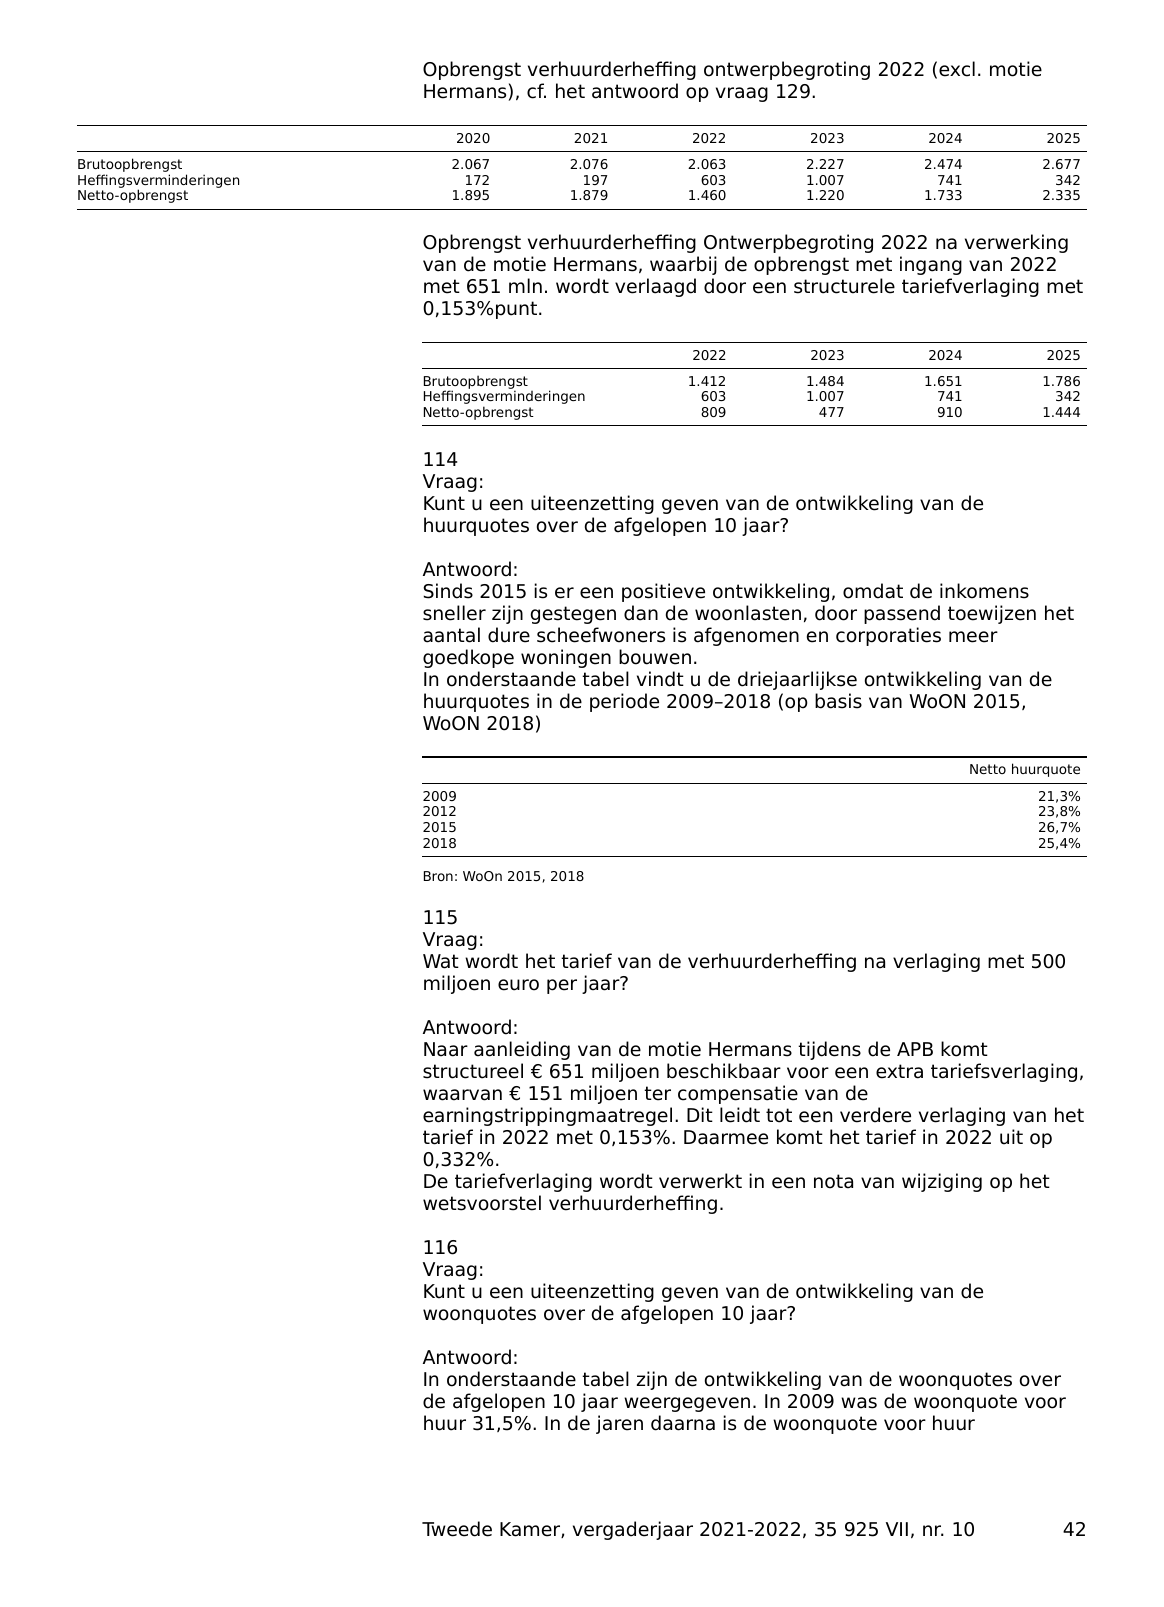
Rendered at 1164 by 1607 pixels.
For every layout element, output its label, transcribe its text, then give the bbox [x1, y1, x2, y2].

table_cell 1.460 [614, 188, 732, 209]
table_cell 1.444 [969, 405, 1087, 425]
table_cell 741 [850, 389, 968, 405]
text 116 [422, 1237, 1087, 1259]
table_cell 603 [614, 389, 732, 405]
text Antwoord: [422, 1347, 1087, 1369]
text Antwoord: [422, 559, 1087, 581]
table_cell 741 [850, 173, 968, 188]
table_cell 2009 [422, 784, 754, 804]
table_header [422, 758, 754, 783]
text In onderstaande tabel vindt u de driejaarlijkse ontwikkeling van de huurquotes in de periode 2009–2018 (op basis van WoON 2015, WoON 2018) [422, 669, 1087, 734]
text Sinds 2015 is er een positieve ontwikkeling, omdat de inkomens sneller zijn gestegen dan de woonlasten, door passend toewijzen het aantal dure scheefwoners is afgenomen en corporaties meer goedkope woningen bouwen. [422, 581, 1087, 669]
table_cell 342 [969, 389, 1087, 405]
table_cell 809 [614, 405, 732, 425]
table_cell 1.733 [850, 188, 968, 209]
text Antwoord: [422, 1017, 1087, 1039]
table_header 2024 [850, 126, 968, 151]
table_cell Bron: WoOn 2015, 2018 [422, 857, 1087, 884]
table_header 2024 [850, 343, 968, 368]
table_cell 2018 [422, 836, 754, 856]
text 114 [422, 449, 1087, 471]
table_cell 2.067 [378, 152, 496, 172]
table_cell Brutoopbrengst [422, 369, 614, 389]
text Vraag: [422, 929, 1087, 951]
table_cell 1.895 [378, 188, 496, 209]
table_cell 1.651 [850, 369, 968, 389]
table_cell 2.076 [496, 152, 614, 172]
table_cell 2.677 [969, 152, 1087, 172]
table_cell 23,8% [754, 804, 1087, 820]
table_cell 1.484 [732, 369, 850, 389]
text Opbrengst verhuurderheffing Ontwerpbegroting 2022 na verwerking van de motie Hermans, waarbij de opbrengst met ingang van 2022 met 651 mln. wordt verlaagd door een structurele tariefverlaging met 0,153%punt. [422, 232, 1087, 320]
text De tariefverlaging wordt verwerkt in een nota van wijziging op het wetsvoorstel verhuurderheffing. [422, 1171, 1087, 1214]
table_header 2023 [732, 343, 850, 368]
table_header 2020 [378, 126, 496, 151]
table_header 2021 [496, 126, 614, 151]
table_cell 1.007 [732, 389, 850, 405]
text Kunt u een uiteenzetting geven van de ontwikkeling van de woonquotes over de afgelopen 10 jaar? [422, 1281, 1087, 1325]
text In onderstaande tabel zijn de ontwikkeling van de woonquotes over de afgelopen 10 jaar weergegeven. In 2009 was de woonquote voor huur 31,5%. In de jaren daarna is de woonquote voor huur [422, 1369, 1087, 1435]
text Wat wordt het tarief van de verhuurderheffing na verlaging met 500 miljoen euro per jaar? [422, 951, 1087, 994]
table_cell 2012 [422, 804, 754, 820]
table_cell 197 [496, 173, 614, 188]
table_cell 1.007 [732, 173, 850, 188]
table_cell 2.474 [850, 152, 968, 172]
table_cell 2.227 [732, 152, 850, 172]
table_cell 21,3% [754, 784, 1087, 804]
table_cell Heffingsverminderingen [77, 173, 378, 188]
table_header [77, 126, 378, 151]
text Vraag: [422, 471, 1087, 493]
text Vraag: [422, 1259, 1087, 1281]
table_header 2022 [614, 343, 732, 368]
table_cell 1.879 [496, 188, 614, 209]
table_cell Netto-opbrengst [77, 188, 378, 209]
text Kunt u een uiteenzetting geven van de ontwikkeling van de huurquotes over de afgelopen 10 jaar? [422, 493, 1087, 537]
table_header 2022 [614, 126, 732, 151]
table_cell 910 [850, 405, 968, 425]
table_header 2025 [969, 343, 1087, 368]
table_cell 2.335 [969, 188, 1087, 209]
table_header [422, 343, 614, 368]
table_header Netto huurquote [754, 758, 1087, 783]
table_cell Netto-opbrengst [422, 405, 614, 425]
table_cell 1.412 [614, 369, 732, 389]
table_cell 25,4% [754, 836, 1087, 856]
table_cell 172 [378, 173, 496, 188]
table_cell 2015 [422, 820, 754, 836]
table_cell 1.786 [969, 369, 1087, 389]
table_cell 342 [969, 173, 1087, 188]
table_header 2023 [732, 126, 850, 151]
table_cell 603 [614, 173, 732, 188]
table_cell 477 [732, 405, 850, 425]
table_cell 2.063 [614, 152, 732, 172]
table_header 2025 [969, 126, 1087, 151]
table_cell 1.220 [732, 188, 850, 209]
text Opbrengst verhuurderheffing ontwerpbegroting 2022 (excl. motie Hermans), cf. het antwoord op vraag 129. [422, 59, 1087, 103]
table_cell Brutoopbrengst [77, 152, 378, 172]
text 115 [422, 907, 1087, 929]
table_cell Heffingsverminderingen [422, 389, 614, 405]
table_cell 26,7% [754, 820, 1087, 836]
text Naar aanleiding van de motie Hermans tijdens de APB komt structureel € 651 miljoen beschikbaar voor een extra tariefsverlaging, waarvan € 151 miljoen ter compensatie van de earningstrippingmaatregel. Dit leidt tot een verdere verlaging van het tarief in 2022 met 0,153%. Daarmee komt het tarief in 2022 uit op 0,332%. [422, 1039, 1087, 1171]
